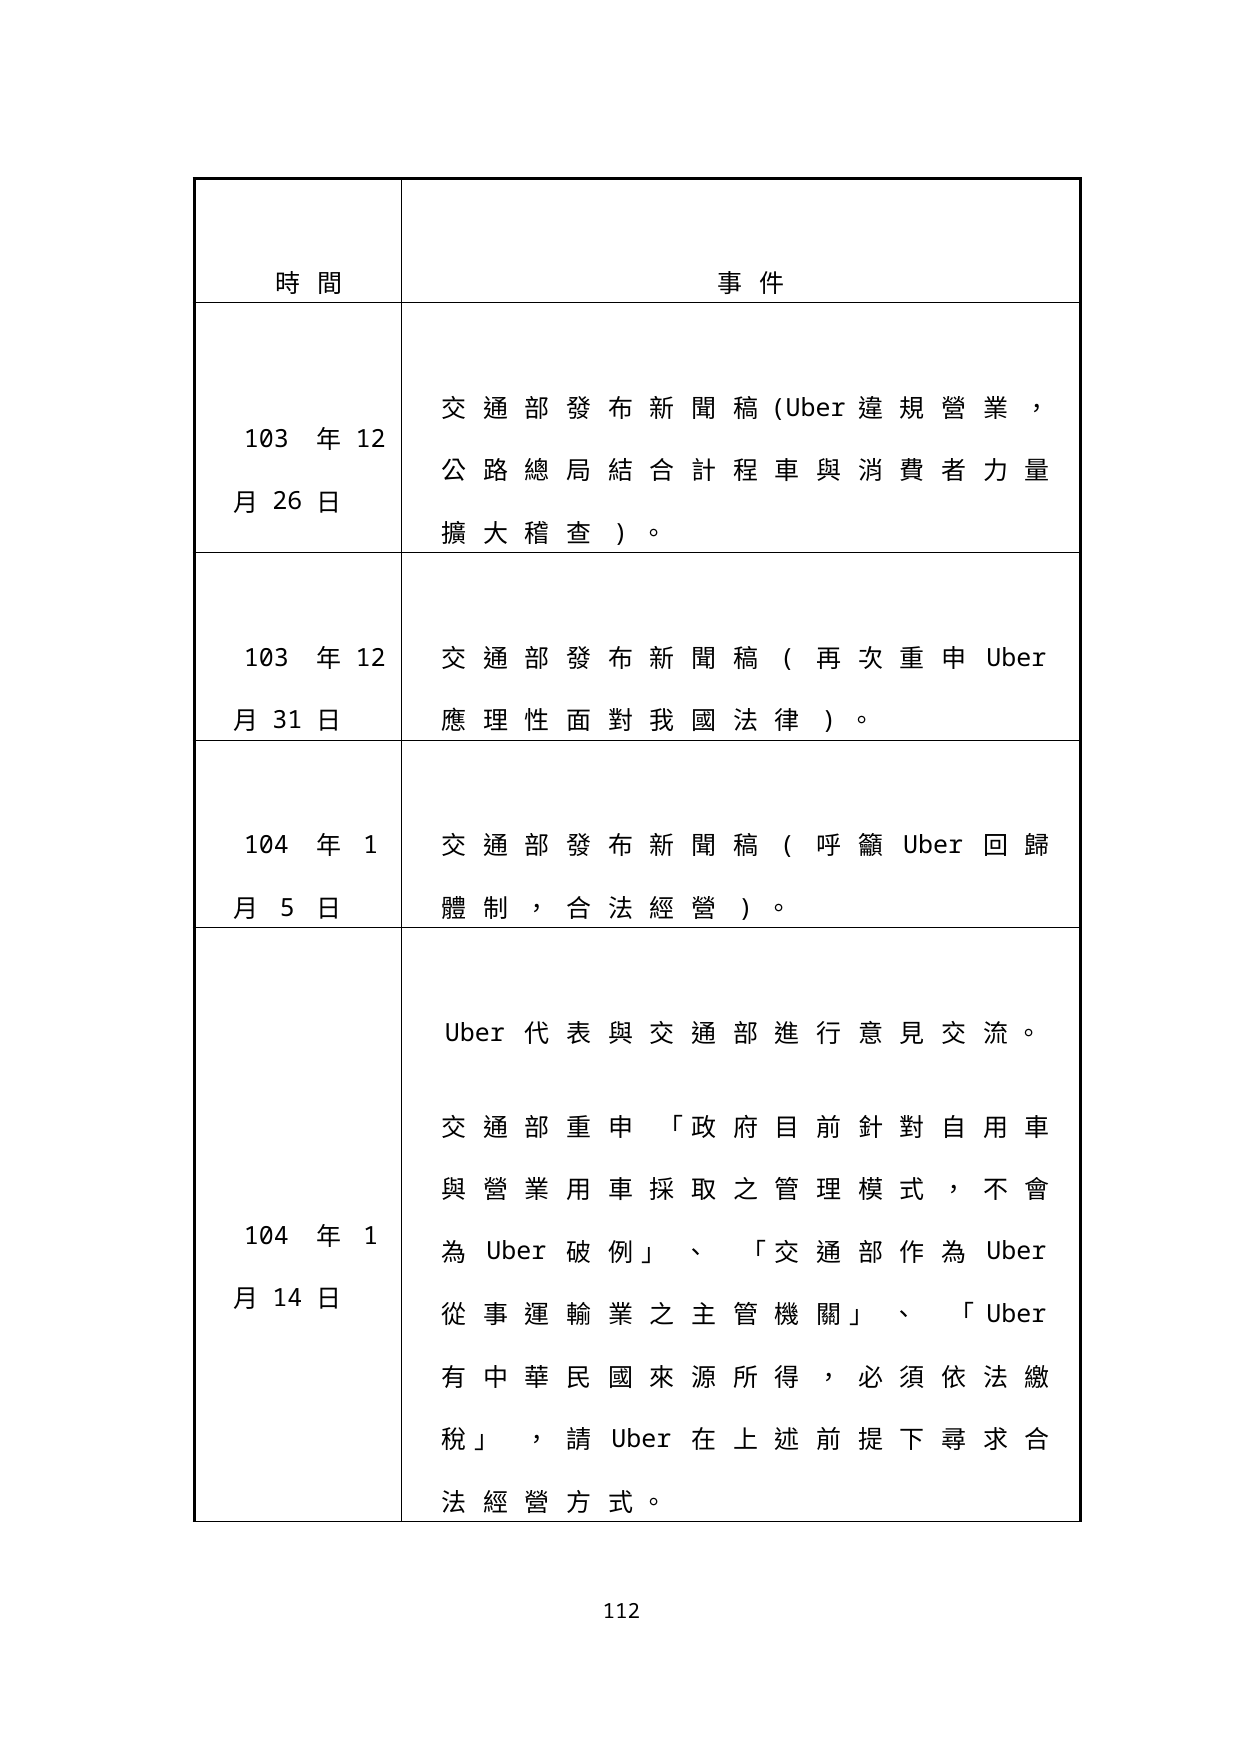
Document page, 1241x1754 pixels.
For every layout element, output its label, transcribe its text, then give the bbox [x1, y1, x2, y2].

table_cell 103年12月26日 [196, 303, 401, 552]
table_cell 104年1月14日 [196, 928, 401, 1521]
table_cell 103年12月31日 [196, 553, 401, 740]
table_cell Uber代表與交通部進行意見交流。 交通部重申「政府目前針對自用車與營業用車採取之管理模式，不會為Uber破例」、「交通部作為Uber從事運輸業之主管機關」、「Uber有中華民國來源所得，必須依法繳稅」，請Uber在上述前提下尋求合法經營方式。 [402, 928, 1079, 1521]
table_cell 交通部發布新聞稿(再次重申Uber應理性面對我國法律)。 [402, 553, 1079, 740]
table_cell 交通部發布新聞稿(Uber違規營業，公路總局結合計程車與消費者力量擴大稽查)。 [402, 303, 1079, 552]
table_header 時間 [196, 180, 401, 302]
table_cell 交通部發布新聞稿(呼籲Uber回歸體制，合法經營)。 [402, 741, 1079, 927]
table_header 事件 [402, 180, 1079, 302]
table_cell 104年1月5日 [196, 741, 401, 927]
